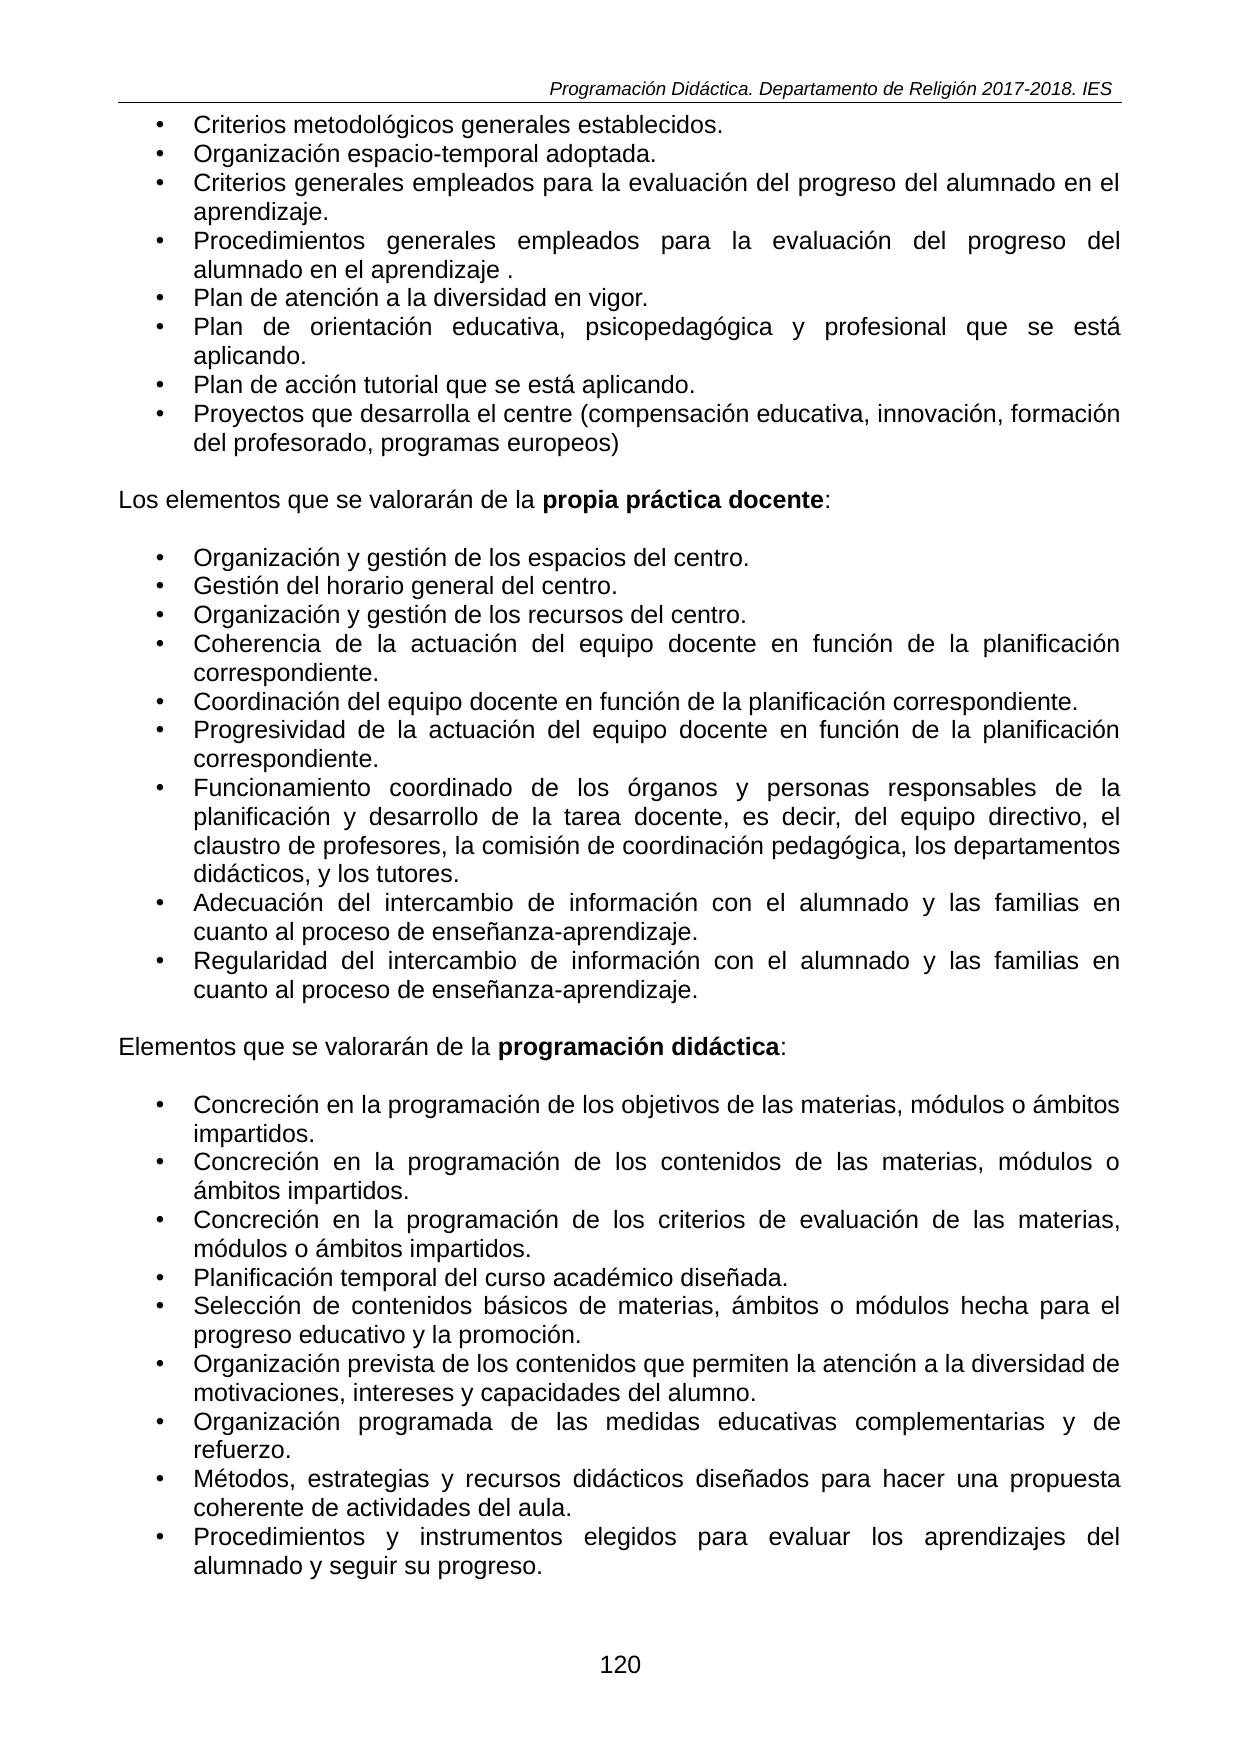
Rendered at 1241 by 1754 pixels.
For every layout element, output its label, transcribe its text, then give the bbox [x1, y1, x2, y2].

list Gestión del horario general del centro. [156, 571, 1122, 600]
list Adecuación del intercambio de información con el alumnado y las familias en cuanto al proceso de enseñanza-aprendizaje. [156, 888, 1122, 946]
list Organización prevista de los contenidos que permiten la atención a la diversidad de motivaciones, intereses y capacidades del alumno. [156, 1349, 1122, 1407]
list Procedimientos generales empleados para la evaluación del progreso del alumnado en el aprendizaje . [156, 226, 1122, 283]
text Elementos que se valorarán de la programación didáctica: [118, 1032, 1122, 1061]
list Funcionamiento coordinado de los órganos y personas responsables de la planificación y desarrollo de la tarea docente, es decir, del equipo directivo, el claustro de profesores, la comisión de coordinación pedagógica, los departamentos didácticos, y los tutores. [156, 773, 1122, 888]
list Organización programada de las medidas educativas complementarias y de refuerzo. [156, 1407, 1122, 1464]
list Coherencia de la actuación del equipo docente en función de la planificación correspondiente. [156, 629, 1122, 687]
text Los elementos que se valorarán de la propia práctica docente: [118, 485, 1122, 514]
list Selección de contenidos básicos de materias, ámbitos o módulos hecha para el progreso educativo y la promoción. [156, 1291, 1122, 1349]
list Plan de acción tutorial que se está aplicando. [156, 370, 1122, 399]
list Plan de atención a la diversidad en vigor. [156, 283, 1122, 312]
list Plan de orientación educativa, psicopedagógica y profesional que se está aplicando. [156, 312, 1122, 370]
list Procedimientos y instrumentos elegidos para evaluar los aprendizajes del alumnado y seguir su progreso. [156, 1522, 1122, 1579]
list Coordinación del equipo docente en función de la planificación correspondiente. [156, 687, 1122, 716]
list Regularidad del intercambio de información con el alumnado y las familias en cuanto al proceso de enseñanza-aprendizaje. [156, 946, 1122, 1003]
list Organización espacio-temporal adoptada. [156, 139, 1122, 168]
list Organización y gestión de los espacios del centro. [156, 542, 1122, 571]
list Criterios generales empleados para la evaluación del progreso del alumnado en el aprendizaje. [156, 168, 1122, 226]
list Progresividad de la actuación del equipo docente en función de la planificación correspondiente. [156, 716, 1122, 773]
list Concreción en la programación de los objetivos de las materias, módulos o ámbitos impartidos. [156, 1090, 1122, 1147]
list Concreción en la programación de los criterios de evaluación de las materias, módulos o ámbitos impartidos. [156, 1205, 1122, 1262]
list Proyectos que desarrolla el centre (compensación educativa, innovación, formación del profesorado, programas europeos) [156, 399, 1122, 456]
list Organización y gestión de los recursos del centro. [156, 600, 1122, 629]
list Métodos, estrategias y recursos didácticos diseñados para hacer una propuesta coherente de actividades del aula. [156, 1464, 1122, 1522]
list Concreción en la programación de los contenidos de las materias, módulos o ámbitos impartidos. [156, 1147, 1122, 1205]
list Planificación temporal del curso académico diseñada. [156, 1262, 1122, 1291]
list Criterios metodológicos generales establecidos. [156, 110, 1122, 139]
